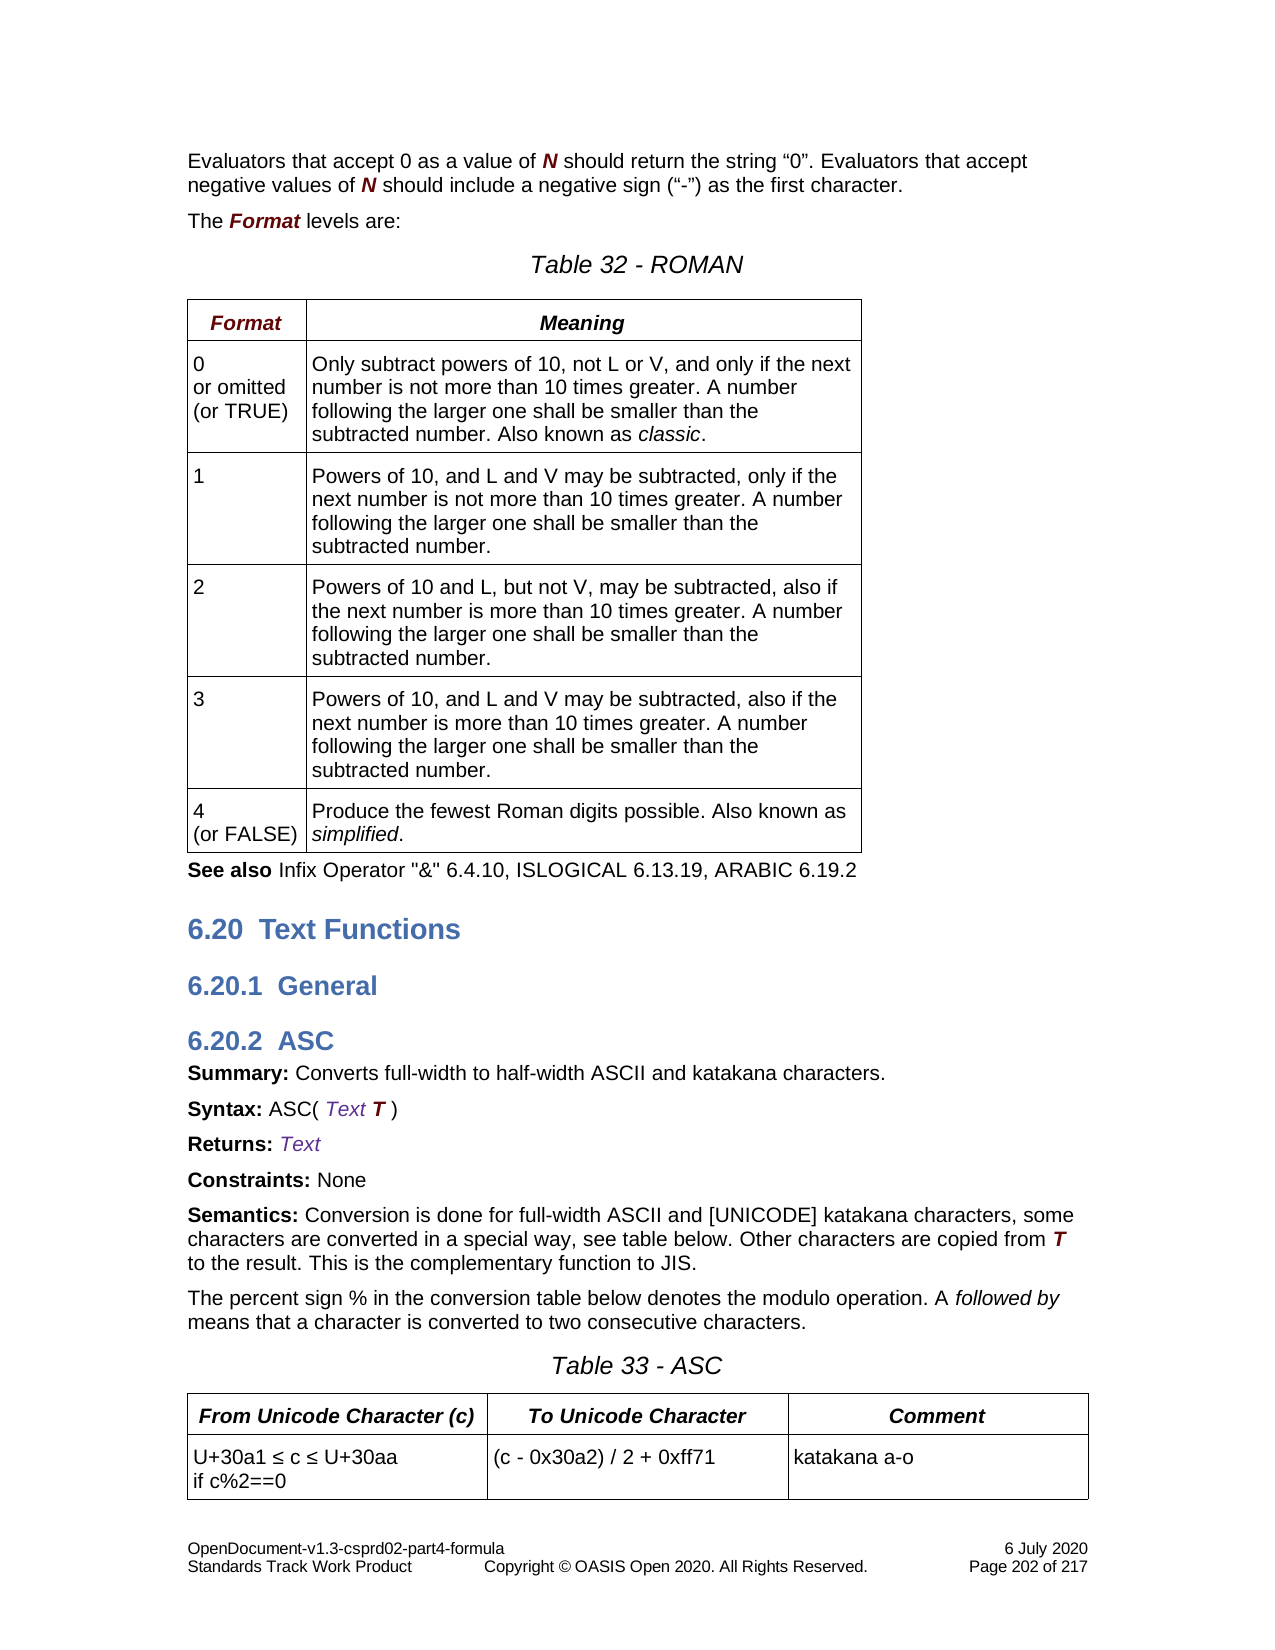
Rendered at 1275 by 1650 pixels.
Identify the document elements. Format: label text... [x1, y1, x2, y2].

subtitle ASC [187, 1025, 1088, 1055]
table_cell 3 [188, 677, 306, 787]
table_cell katakana a-o [789, 1435, 1088, 1499]
table_cell (c - 0x30a2) / 2 + 0xff71 [488, 1435, 788, 1499]
table_cell Powers of 10, and L and V may be subtracted, also if the next number is more than 10 times greater. A number following the larger one shall be smaller than the subtracted number. [307, 677, 861, 787]
text The percent sign % in the conversion table below denotes the modulo operation. A followed by means that a character is converted to two consecutive characters. [187, 1287, 1088, 1334]
table_cell 2 [188, 565, 306, 676]
table_cell Produce the fewest Roman digits possible. Also known as simplified. [307, 789, 861, 852]
table_cell U+30a1 ≤ c ≤ U+30aa if c%2==0 [188, 1435, 487, 1499]
text The Format levels are: [187, 209, 1088, 233]
text Table 32 - ROMAN [187, 251, 1088, 279]
text See also Infix Operator "&" 6.4.10, ISLOGICAL 6.13.19, ARABIC 6.19.2 [187, 858, 1088, 882]
table_cell 1 [188, 453, 306, 564]
table_header From Unicode Character (c) [188, 1394, 487, 1434]
table_cell 4 (or FALSE) [188, 789, 306, 852]
table_cell Only subtract powers of 10, not L or V, and only if the next number is not more than 10 times greater. A number following the larger one shall be smaller than the subtracted number. Also known as classic. [307, 341, 861, 452]
table_cell 0 or omitted (or TRUE) [188, 341, 306, 452]
text Summary: Converts full-width to half-width ASCII and katakana characters. [187, 1061, 1088, 1085]
text Constraints: None [187, 1168, 1088, 1192]
table_header Comment [789, 1394, 1088, 1434]
text Semantics: Conversion is done for full-width ASCII and [UNICODE] katakana characters, some characters are converted in a special way, see table below. Other characters are copied from T to the result. This is the complementary function to JIS. [187, 1204, 1088, 1274]
table_cell Powers of 10 and L, but not V, may be subtracted, also if the next number is more than 10 times greater. A number following the larger one shall be smaller than the subtracted number. [307, 565, 861, 676]
text Table 33 - ASC [187, 1352, 1088, 1380]
text Returns: Text [187, 1133, 1088, 1156]
subtitle General [187, 970, 1088, 1000]
table_header Meaning [307, 300, 861, 340]
table_header Format [188, 300, 306, 340]
text Syntax: ASC( Text T ) [187, 1097, 1088, 1121]
subtitle Text Functions [187, 913, 1088, 945]
table_header To Unicode Character [488, 1394, 788, 1434]
table_cell Powers of 10, and L and V may be subtracted, only if the next number is not more than 10 times greater. A number following the larger one shall be smaller than the subtracted number. [307, 453, 861, 564]
text Evaluators that accept 0 as a value of N should return the string “0”. Evaluators that accept negative values of N should include a negative sign (“-”) as the first character. [187, 150, 1088, 197]
